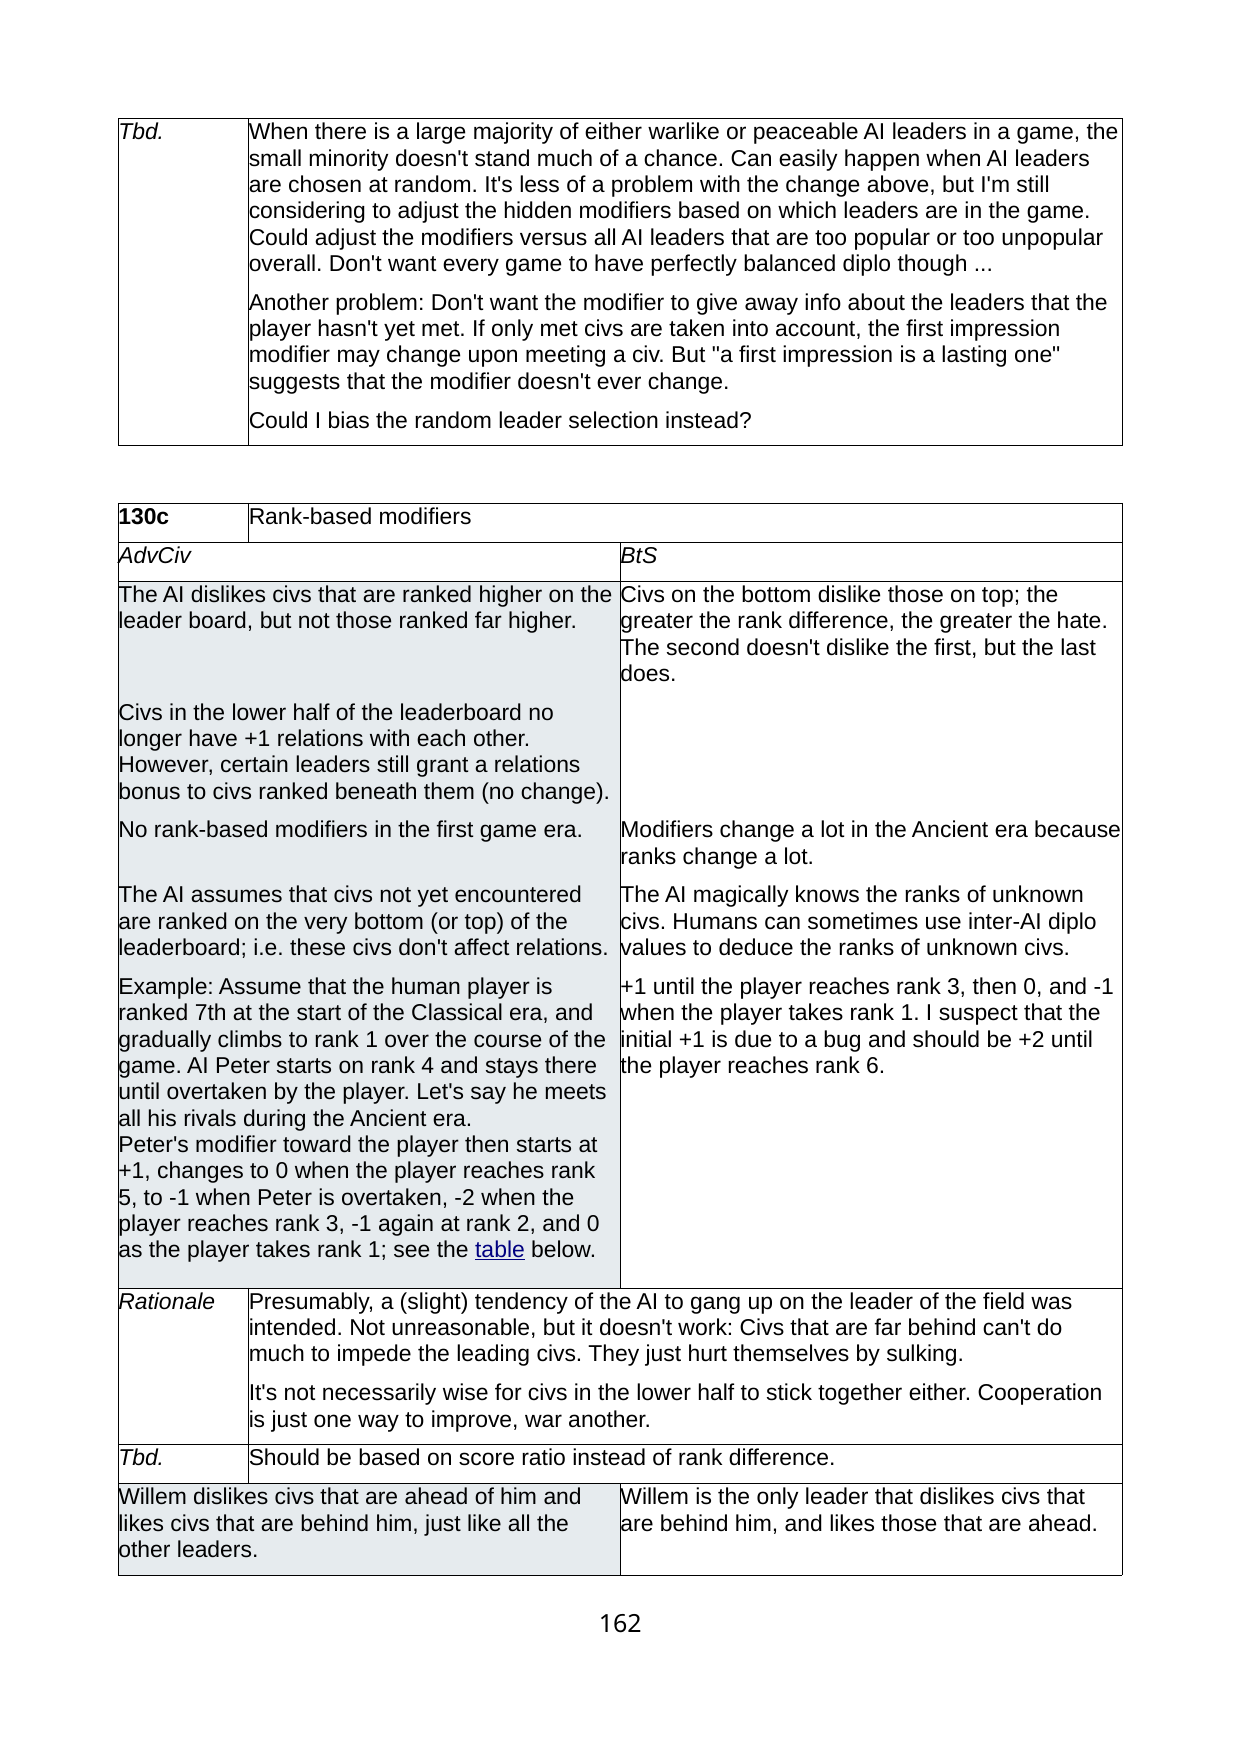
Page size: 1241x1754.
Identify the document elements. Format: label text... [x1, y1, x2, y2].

table_cell Willem is the only leader that dislikes civs that are behind him, and likes those that are ahead. [621, 1484, 1122, 1575]
table_cell BtS [621, 543, 1122, 581]
table_cell Rationale [119, 1289, 248, 1444]
table_cell Tbd. [119, 1445, 248, 1483]
table_cell Civs on the bottom dislike those on top; the greater the rank difference, the greater the hate. The second doesn't dislike the first, but the last does. Modifiers change a lot in the Ancient era because ranks change a lot. The AI magically knows the ranks of unknown civs. Humans can sometimes use inter-AI diplo values to deduce the ranks of unknown civs. +1 until the player reaches rank 3, then 0, and -1 when the player takes rank 1. I suspect that the initial +1 is due to a bug and should be +2 until the player reaches rank 6. [621, 582, 1122, 1288]
table_cell The AI dislikes civs that are ranked higher on the leader board, but not those ranked far higher. Civs in the lower half of the leaderboard no longer have +1 relations with each other. However, certain leaders still grant a relations bonus to civs ranked beneath them (no change). No rank-based modifiers in the first game era. The AI assumes that civs not yet encountered are ranked on the very bottom (or top) of the leaderboard; i.e. these civs don't affect relations. Example: Assume that the human player is ranked 7th at the start of the Classical era, and gradually climbs to rank 1 over the course of the game. AI Peter starts on rank 4 and stays there until overtaken by the player. Let's say he meets all his rivals during the Ancient era. Peter's modifier toward the player then starts at +1, changes to 0 when the player reaches rank 5, to -1 when Peter is overtaken, -2 when the player reaches rank 3, -1 again at rank 2, and 0 as the player takes rank 1; see the table below. [119, 582, 620, 1288]
table_header 130c [119, 504, 248, 542]
table_cell AdvCiv [119, 543, 620, 581]
table_cell Presumably, a (slight) tendency of the AI to gang up on the leader of the field was intended. Not unreasonable, but it doesn't work: Civs that are far behind can't do much to impede the leading civs. They just hurt themselves by sulking. It's not necessarily wise for civs in the lower half to stick together either. Cooperation is just one way to improve, war another. [249, 1289, 1122, 1444]
table_cell When there is a large majority of either warlike or peaceable AI leaders in a game, the small minority doesn't stand much of a chance. Can easily happen when AI leaders are chosen at random. It's less of a problem with the change above, but I'm still considering to adjust the hidden modifiers based on which leaders are in the game. Could adjust the modifiers versus all AI leaders that are too popular or too unpopular overall. Don't want every game to have perfectly balanced diplo though ... Another problem: Don't want the modifier to give away info about the leaders that the player hasn't yet met. If only met civs are taken into account, the first impression modifier may change upon meeting a civ. But "a first impression is a lasting one" suggests that the modifier doesn't ever change. Could I bias the random leader selection instead? [249, 119, 1122, 445]
table_header Rank-based modifiers [249, 504, 1122, 542]
table_cell Willem dislikes civs that are ahead of him and likes civs that are behind him, just like all the other leaders. [119, 1484, 620, 1575]
table_cell Should be based on score ratio instead of rank difference. [249, 1445, 1122, 1483]
table_cell Tbd. [119, 119, 248, 445]
